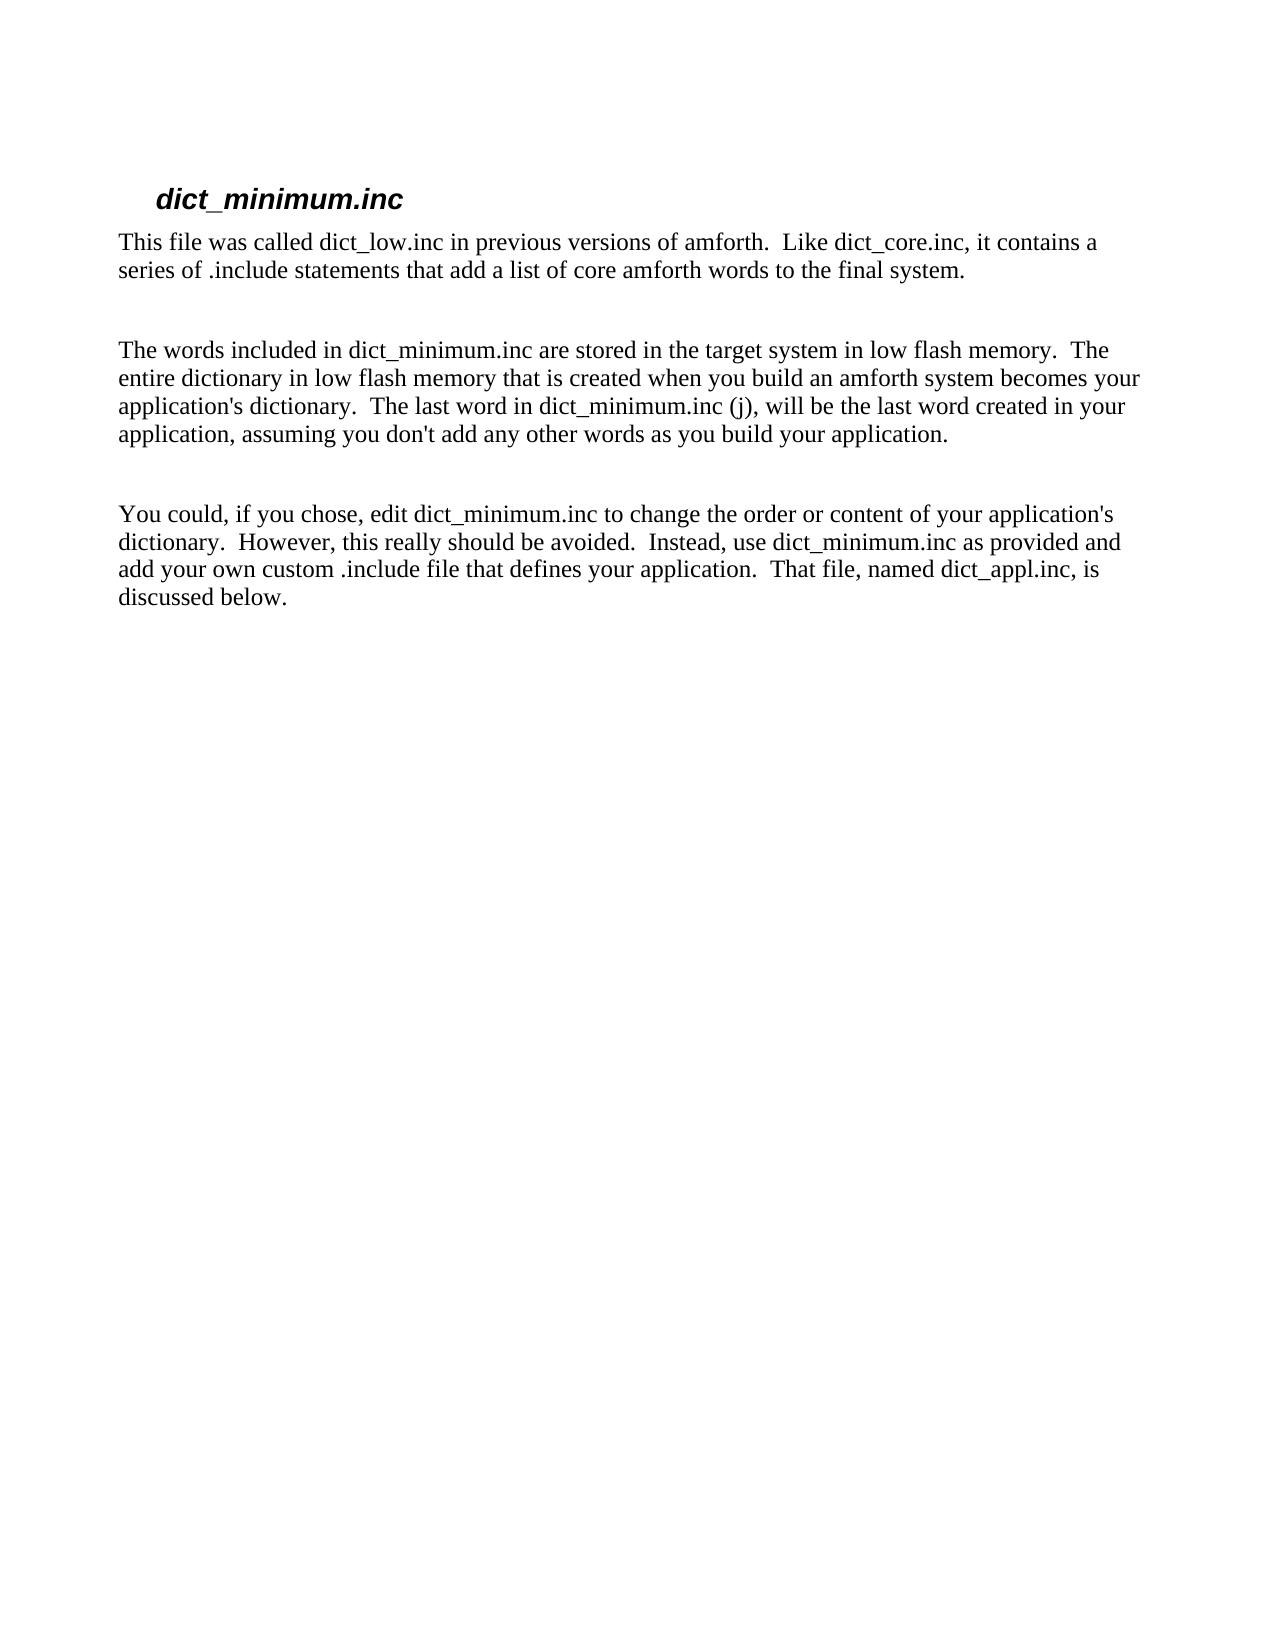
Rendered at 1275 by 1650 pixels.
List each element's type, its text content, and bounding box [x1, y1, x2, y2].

text You could, if you chose, edit dict_minimum.inc to change the order or content of your application's dictionary. However, this really should be avoided. Instead, use dict_minimum.inc as provided and add your own custom .include file that defines your application. That file, named dict_appl.inc, is discussed below. [118, 500, 1157, 611]
subtitle dict_minimum.inc [118, 183, 1157, 216]
text This file was called dict_low.inc in previous versions of amforth. Like dict_core.inc, it contains a series of .include statements that add a list of core amforth words to the final system. [118, 228, 1157, 284]
text The words included in dict_minimum.inc are stored in the target system in low flash memory. The entire dictionary in low flash memory that is created when you build an amforth system becomes your application's dictionary. The last word in dict_minimum.inc (j), will be the last word created in your application, assuming you don't add any other words as you build your application. [118, 337, 1157, 447]
